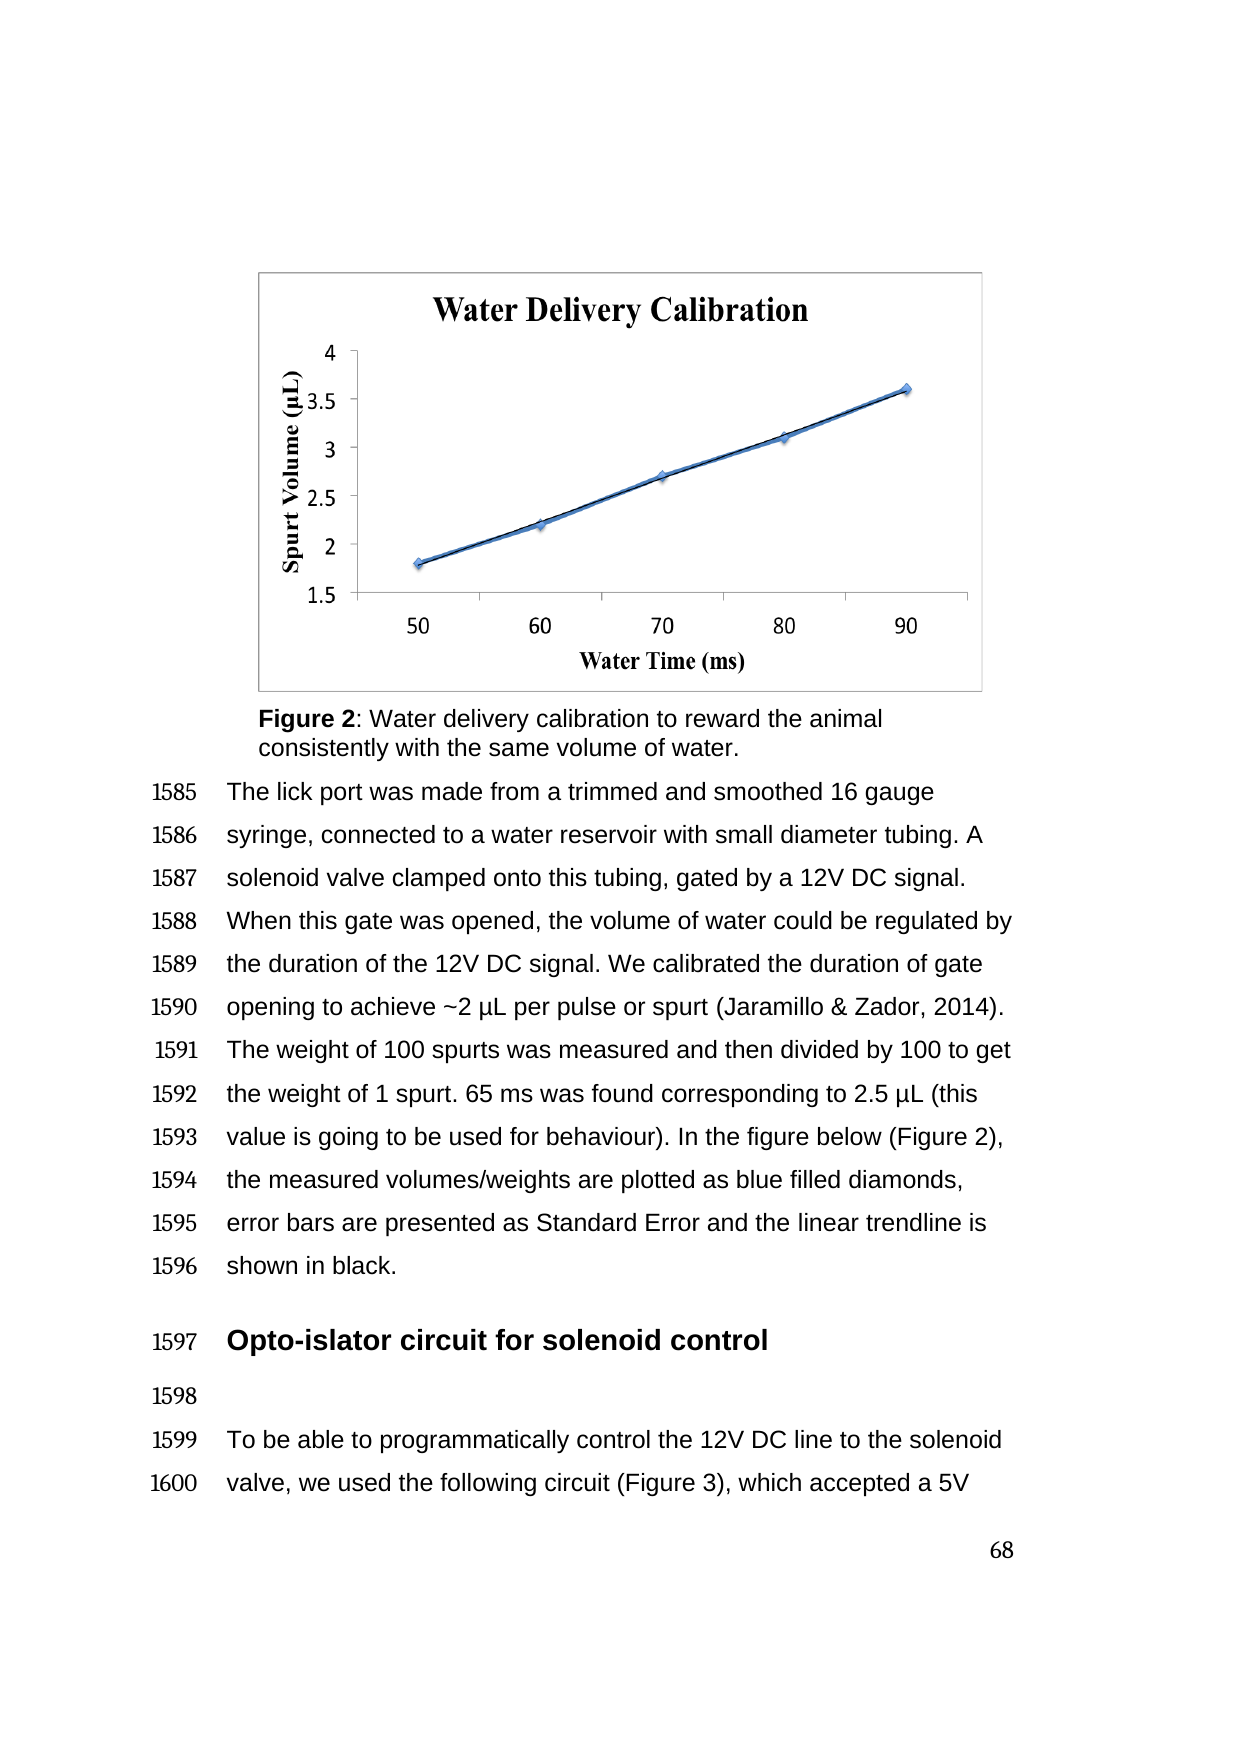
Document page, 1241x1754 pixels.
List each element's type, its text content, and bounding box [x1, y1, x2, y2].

text The lick port was made from a trimmed and smoothed 16 gauge syringe, connected to a water reservoir with small diameter tubing. A solenoid valve clamped onto this tubing, gated by a 12V DC signal. When this gate was opened, the volume of water could be regulated by the duration of the 12V DC signal. We calibrated the duration of gate opening to achieve ~2 µL per pulse or spurt (Jaramillo & Zador, 2014)⁠. The weight of 100 spurts was measured and then divided by 100 to get the weight of 1 spurt. 65 ms was found corresponding to 2.5 µL (this value is going to be used for behaviour). In the figure below (Figure 2), the measured volumes/weights are plotted as blue filled diamonds, error bars are presented as Standard Error and the linear trendline is shown in black. [226, 248, 1014, 1280]
text To be able to programmatically control the 12V DC line to the solenoid valve, we used the following circuit (Figure 3), which accepted a 5V [226, 1425, 1014, 1497]
subtitle Opto-islator circuit for solenoid control [226, 1323, 1014, 1357]
text Figure 2: Water delivery calibration to reward the animal consistently with the same volume of water. [258, 692, 982, 761]
picture [258, 272, 983, 692]
